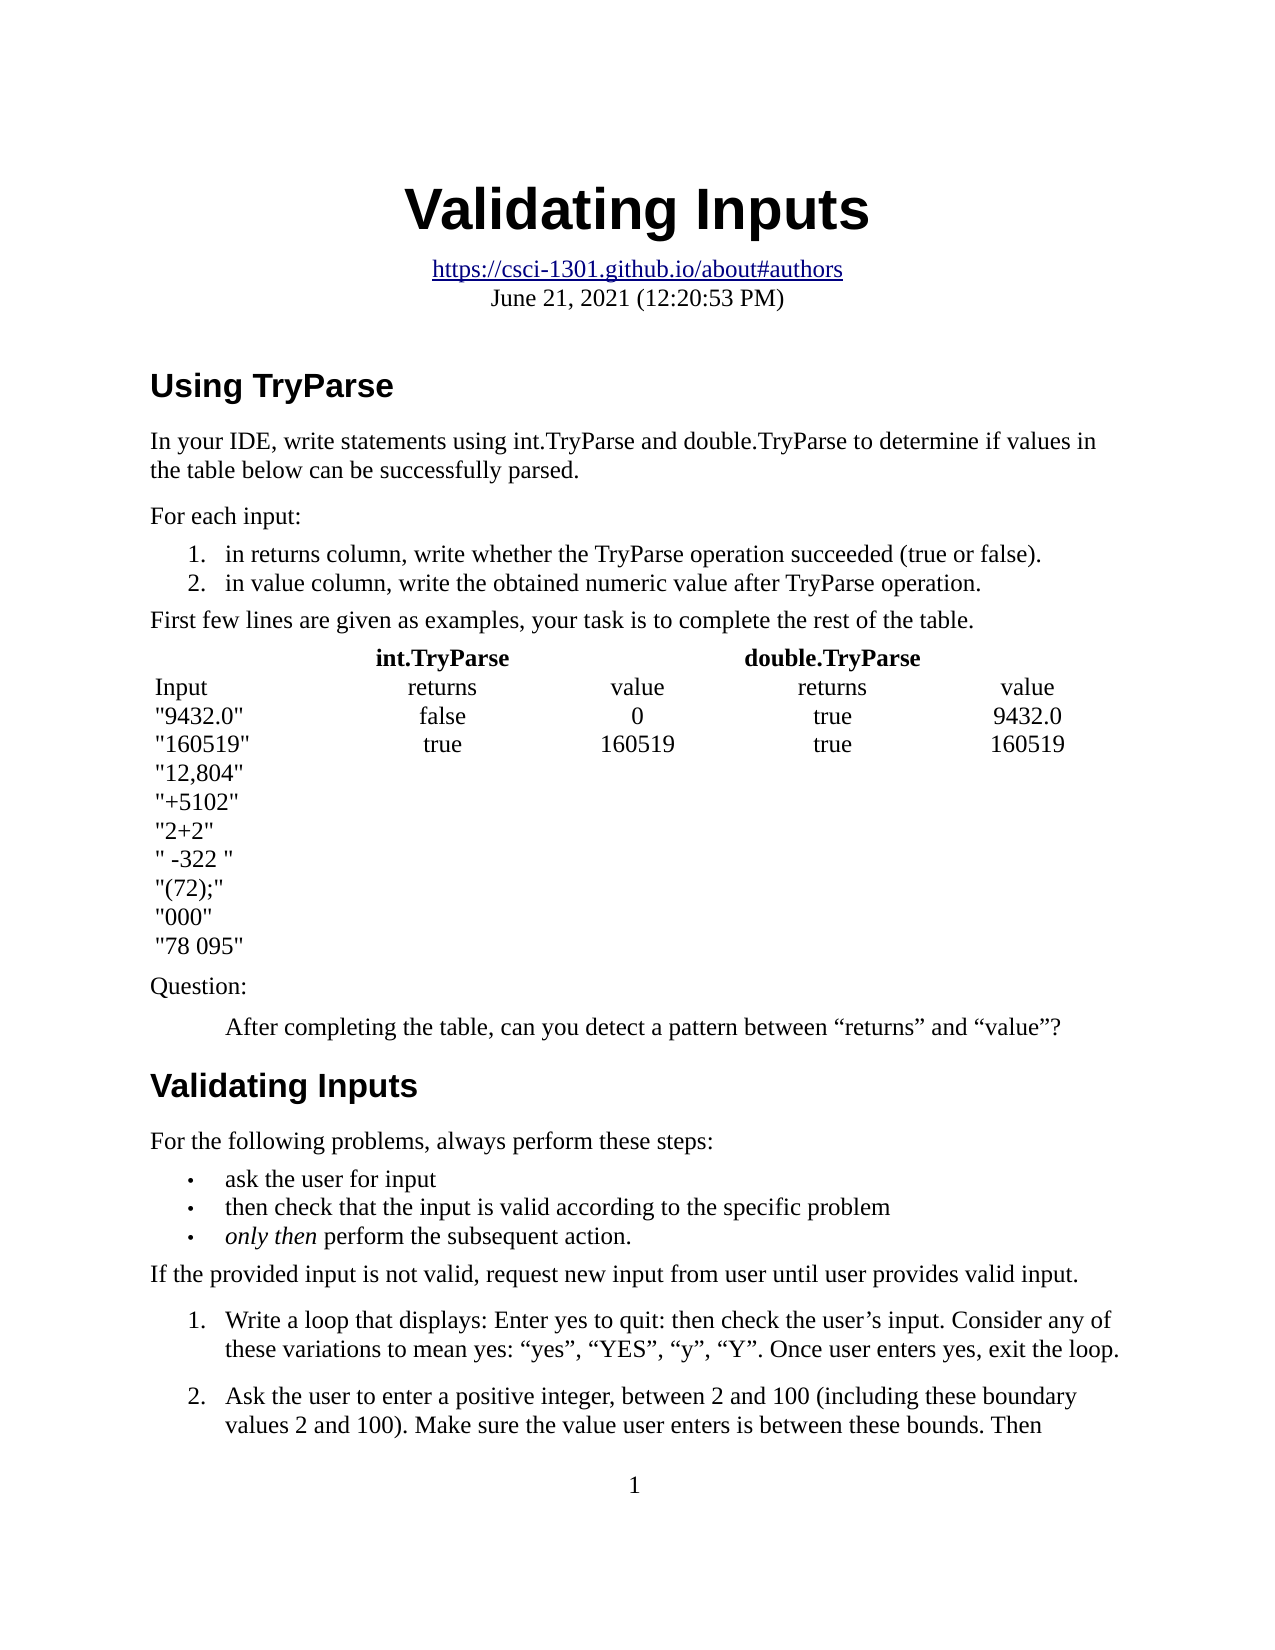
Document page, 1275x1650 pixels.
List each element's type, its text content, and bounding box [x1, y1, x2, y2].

table_cell [345, 873, 540, 902]
table_cell [345, 758, 540, 787]
table_cell 160519 [930, 730, 1125, 758]
table_cell [540, 931, 735, 959]
subtitle Validating Inputs [150, 1066, 1125, 1104]
table_cell [540, 787, 735, 816]
table_cell false [345, 701, 540, 729]
table_cell [930, 931, 1125, 959]
table_cell [735, 845, 930, 873]
table_cell 9432.0 [930, 701, 1125, 729]
text First few lines are given as examples, your task is to complete the rest of the table. [150, 606, 1125, 634]
text June 21, 2021 (12:20:53 PM) [150, 283, 1125, 312]
table_cell [735, 787, 930, 816]
table_cell [930, 902, 1125, 931]
title Validating Inputs [150, 175, 1125, 242]
table_cell [735, 873, 930, 902]
list in value column, write the obtained numeric value after TryParse operation. [187, 568, 1125, 597]
text If the provided input is not valid, request new input from user until user provides valid input. [150, 1259, 1125, 1288]
table_cell [930, 873, 1125, 902]
table_header [540, 643, 735, 672]
table_cell 160519 [540, 730, 735, 758]
list ask the user for input [187, 1164, 1125, 1192]
table_cell returns [345, 672, 540, 701]
table_header [930, 643, 1125, 672]
text https://csci-1301.github.io/about#authors [150, 254, 1125, 283]
table_cell [540, 816, 735, 844]
subtitle Using TryParse [150, 366, 1125, 404]
table_cell [930, 845, 1125, 873]
table_header [150, 643, 345, 672]
table_cell value [930, 672, 1125, 701]
table_cell Input [150, 672, 345, 701]
table_cell "000" [150, 902, 345, 931]
table_header int.TryParse [345, 643, 540, 672]
text For each input: [150, 501, 1125, 530]
table_cell "(72);" [150, 873, 345, 902]
list then check that the input is valid according to the specific problem [187, 1192, 1125, 1221]
table_cell 0 [540, 701, 735, 729]
list Ask the user to enter a positive integer, between 2 and 100 (including these boundary values 2 and 100). Make sure the value user enters is between these bounds. Then [187, 1381, 1125, 1438]
table_cell [540, 758, 735, 787]
table_cell returns [735, 672, 930, 701]
table_cell [735, 902, 930, 931]
table_cell [735, 758, 930, 787]
text In your IDE, write statements using int.TryParse and double.TryParse to determine if values in the table below can be successfully parsed. [150, 426, 1125, 483]
table_cell [540, 845, 735, 873]
table_cell [930, 758, 1125, 787]
table_cell [345, 787, 540, 816]
text For the following problems, always perform these steps: [150, 1126, 1125, 1155]
table_cell "2+2" [150, 816, 345, 844]
table_cell [930, 787, 1125, 816]
table_cell [345, 902, 540, 931]
table_cell [345, 931, 540, 959]
table_cell value [540, 672, 735, 701]
table_cell [345, 816, 540, 844]
table_cell [540, 873, 735, 902]
table_header double.TryParse [735, 643, 930, 672]
table_cell [735, 816, 930, 844]
table_cell [735, 931, 930, 959]
table_cell "+5102" [150, 787, 345, 816]
table_cell "9432.0" [150, 701, 345, 729]
table_cell " -322 " [150, 845, 345, 873]
table_cell "160519" [150, 730, 345, 758]
table_cell [930, 816, 1125, 844]
table_cell true [345, 730, 540, 758]
table_cell "12,804" [150, 758, 345, 787]
table_cell "78 095" [150, 931, 345, 959]
table_cell [540, 902, 735, 931]
table_cell true [735, 701, 930, 729]
text After completing the table, can you detect a pattern between “returns” and “value”? [225, 1012, 1125, 1041]
text Question: [150, 971, 1125, 1000]
list in returns column, write whether the TryParse operation succeeded (true or false). [187, 539, 1125, 568]
list only then perform the subsequent action. [187, 1221, 1125, 1250]
table_cell [345, 845, 540, 873]
table_cell true [735, 730, 930, 758]
list Write a loop that displays: Enter yes to quit: then check the user’s input. Consider any of these variations to mean yes: “yes”, “YES”, “y”, “Y”. Once user enters yes, exit the loop. [187, 1306, 1125, 1363]
